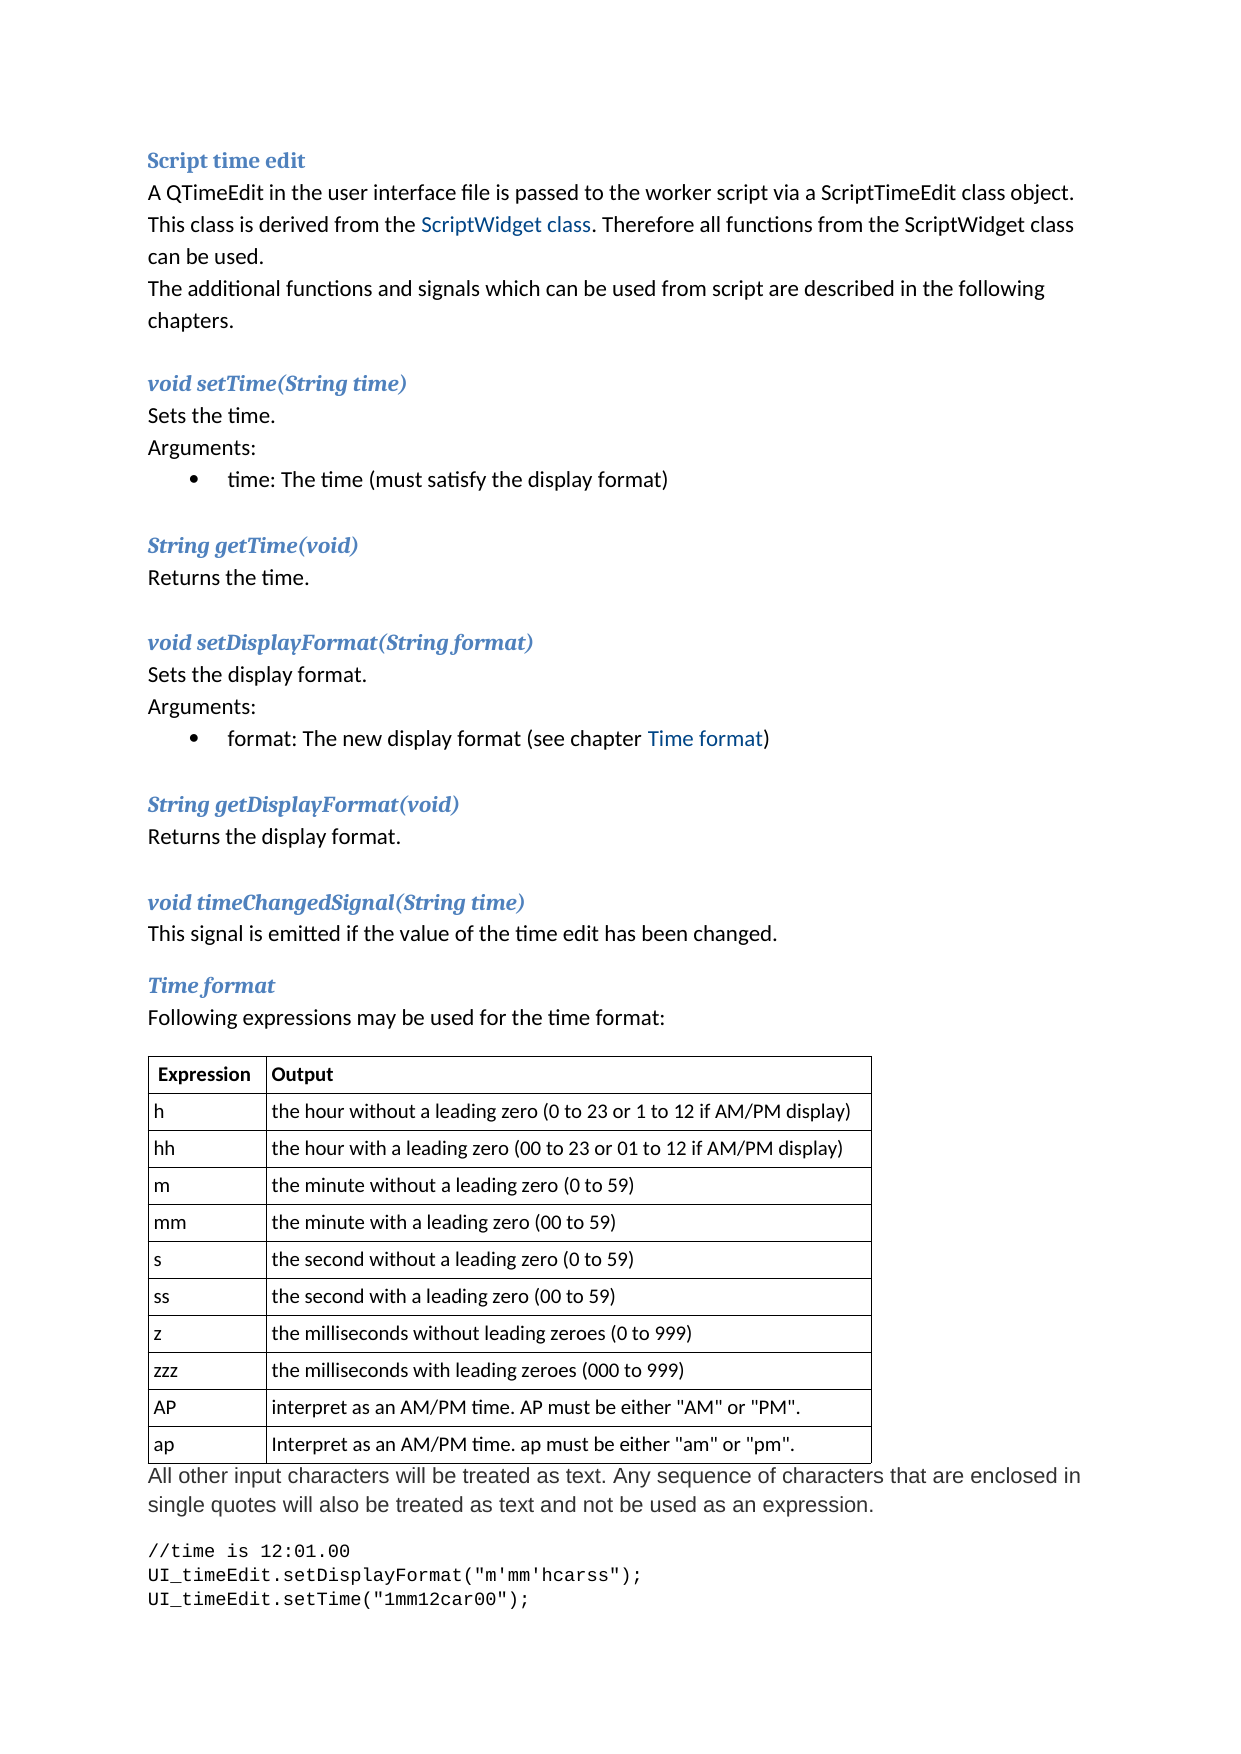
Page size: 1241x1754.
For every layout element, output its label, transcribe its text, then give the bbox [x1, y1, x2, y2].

subtitle void timeChangedSignal(String time) [148, 889, 1093, 916]
subtitle Script time edit [148, 148, 1093, 174]
table_header Expression [149, 1057, 266, 1093]
text Returns the time. [148, 563, 1093, 591]
table_cell h [149, 1094, 266, 1130]
text Sets the time. [148, 401, 1093, 429]
text Arguments: [148, 692, 1093, 720]
table_cell mm [149, 1205, 266, 1241]
subtitle String getTime(void) [148, 532, 1093, 559]
text All other input characters will be treated as text. Any sequence of characters that are enclosed in single quotes will also be treated as text and not be used as an expression. [148, 1463, 1093, 1517]
text UI_timeEdit.setTime("1mm12car00"); [148, 1590, 1093, 1611]
table_cell interpret as an AM/PM time. AP must be either "AM" or "PM". [267, 1390, 871, 1426]
table_header Output [267, 1057, 871, 1093]
table_cell the minute with a leading zero (00 to 59) [267, 1205, 871, 1241]
list time: The time (must satisfy the display format) [190, 465, 1093, 493]
table_cell z [149, 1316, 266, 1352]
table_cell s [149, 1242, 266, 1278]
text This signal is emitted if the value of the time edit has been changed. [148, 919, 1093, 948]
text UI_timeEdit.setDisplayFormat("m'mm'hcarss"); [148, 1566, 1093, 1587]
table_cell the minute without a leading zero (0 to 59) [267, 1168, 871, 1204]
text Sets the display format. [148, 660, 1093, 688]
table_cell the milliseconds with leading zeroes (000 to 999) [267, 1353, 871, 1389]
subtitle String getDisplayFormat(void) [148, 792, 1093, 818]
table_cell hh [149, 1131, 266, 1167]
table_cell the milliseconds without leading zeroes (0 to 999) [267, 1316, 871, 1352]
table_cell zzz [149, 1353, 266, 1389]
text The additional functions and signals which can be used from script are described in the following chapters. [148, 274, 1093, 334]
table_cell the hour with a leading zero (00 to 23 or 01 to 12 if AM/PM display) [267, 1131, 871, 1167]
text A QTimeEdit in the user interface file is passed to the worker script via a ScriptTimeEdit class object. [148, 178, 1093, 206]
table_cell the hour without a leading zero (0 to 23 or 1 to 12 if AM/PM display) [267, 1094, 871, 1130]
list format: The new display format (see chapter Time format) [190, 724, 1093, 753]
subtitle Time format [148, 973, 1093, 999]
text This class is derived from the ScriptWidget class. Therefore all functions from the ScriptWidget class can be used. [148, 210, 1093, 270]
table_cell Interpret as an AM/PM time. ap must be either "am" or "pm". [267, 1427, 871, 1463]
table_cell AP [149, 1390, 266, 1426]
text Following expressions may be used for the time format: [148, 1003, 1093, 1031]
table_cell ap [149, 1427, 266, 1463]
table_cell the second with a leading zero (00 to 59) [267, 1279, 871, 1315]
table_cell the second without a leading zero (0 to 59) [267, 1242, 871, 1278]
text //time is 12:01.00 [148, 1541, 1093, 1563]
table_cell ss [149, 1279, 266, 1315]
text Returns the display format. [148, 822, 1093, 850]
table_cell m [149, 1168, 266, 1204]
subtitle void setDisplayFormat(String format) [148, 630, 1093, 656]
subtitle void setTime(String time) [148, 371, 1093, 397]
text Arguments: [148, 433, 1093, 461]
